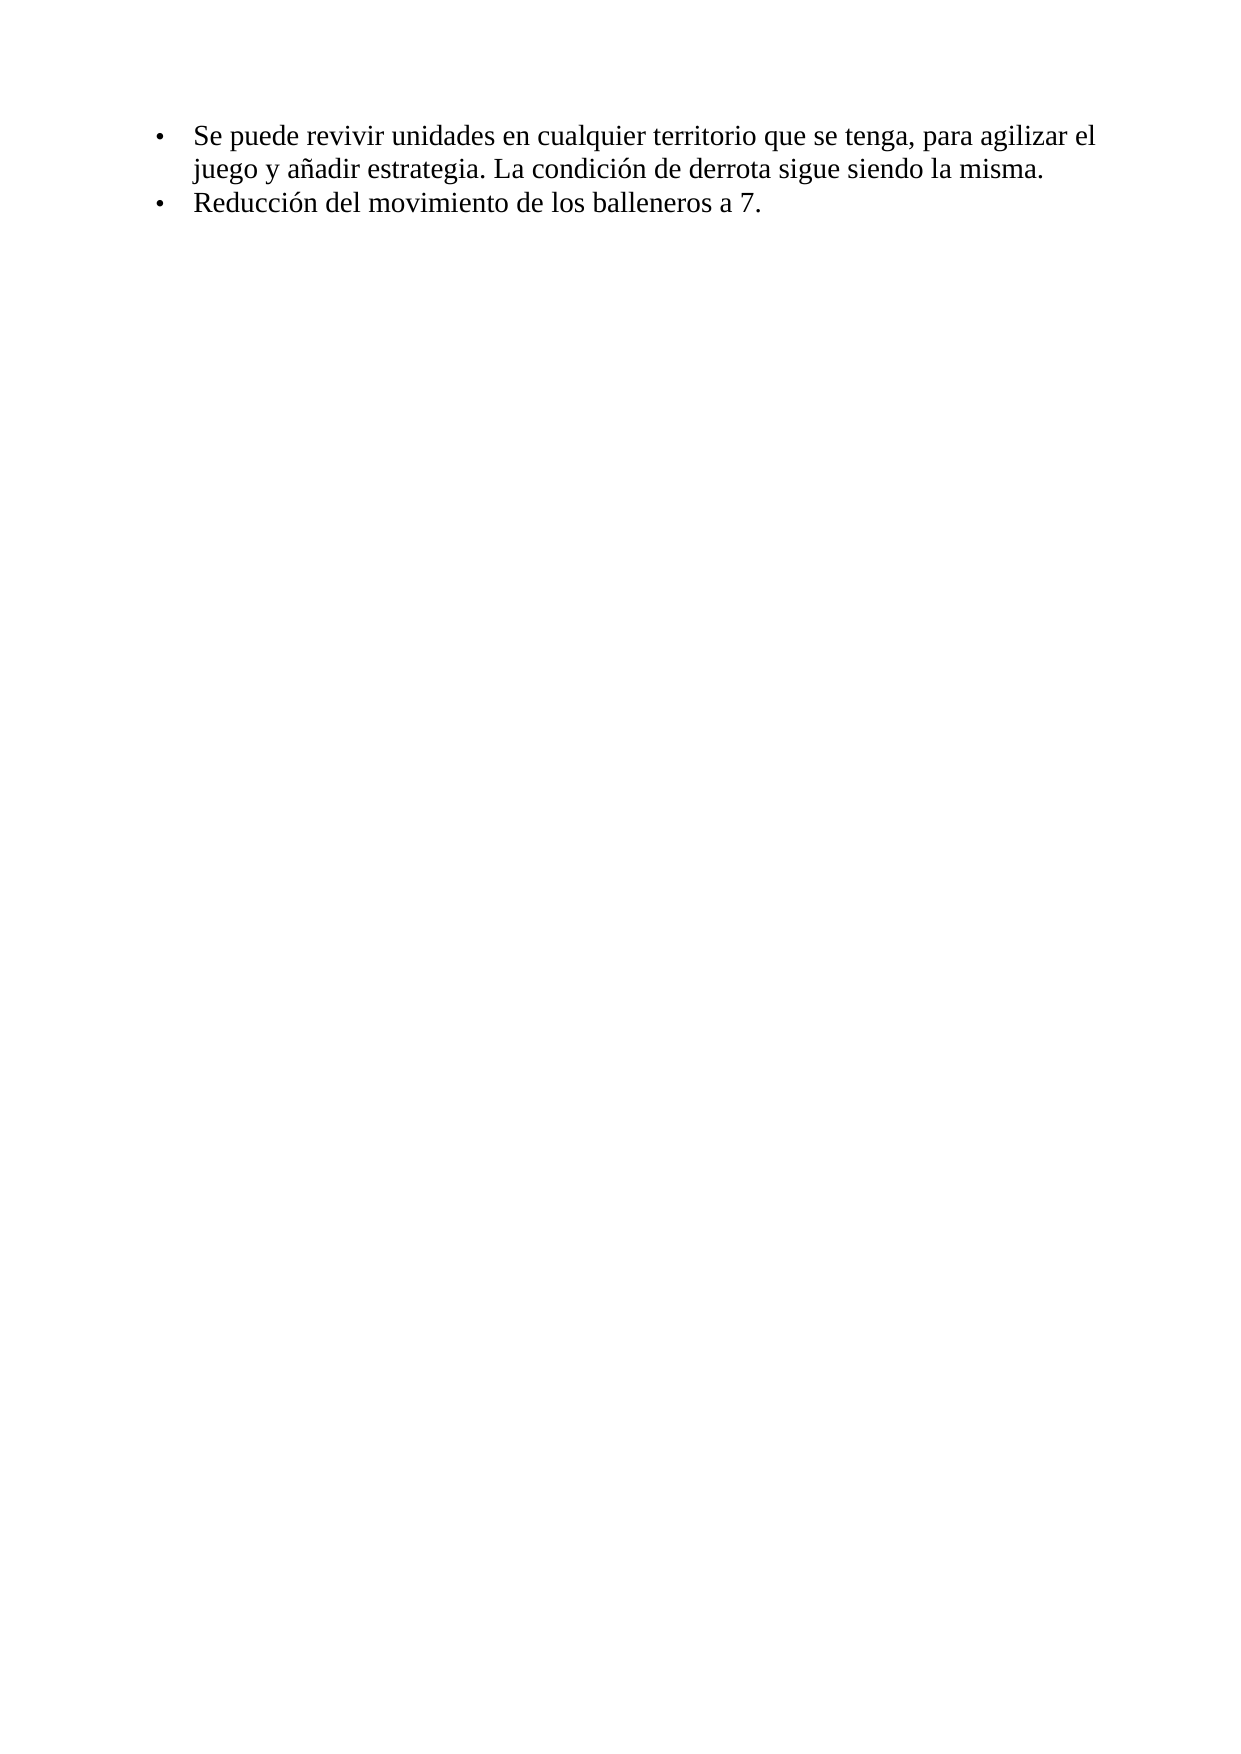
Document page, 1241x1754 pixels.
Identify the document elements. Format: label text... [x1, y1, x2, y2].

list Se puede revivir unidades en cualquier territorio que se tenga, para agilizar el juego y añadir estrategia. La condición de derrota sigue siendo la misma. [156, 118, 1122, 185]
list Reducción del movimiento de los balleneros a 7. [156, 185, 1122, 219]
